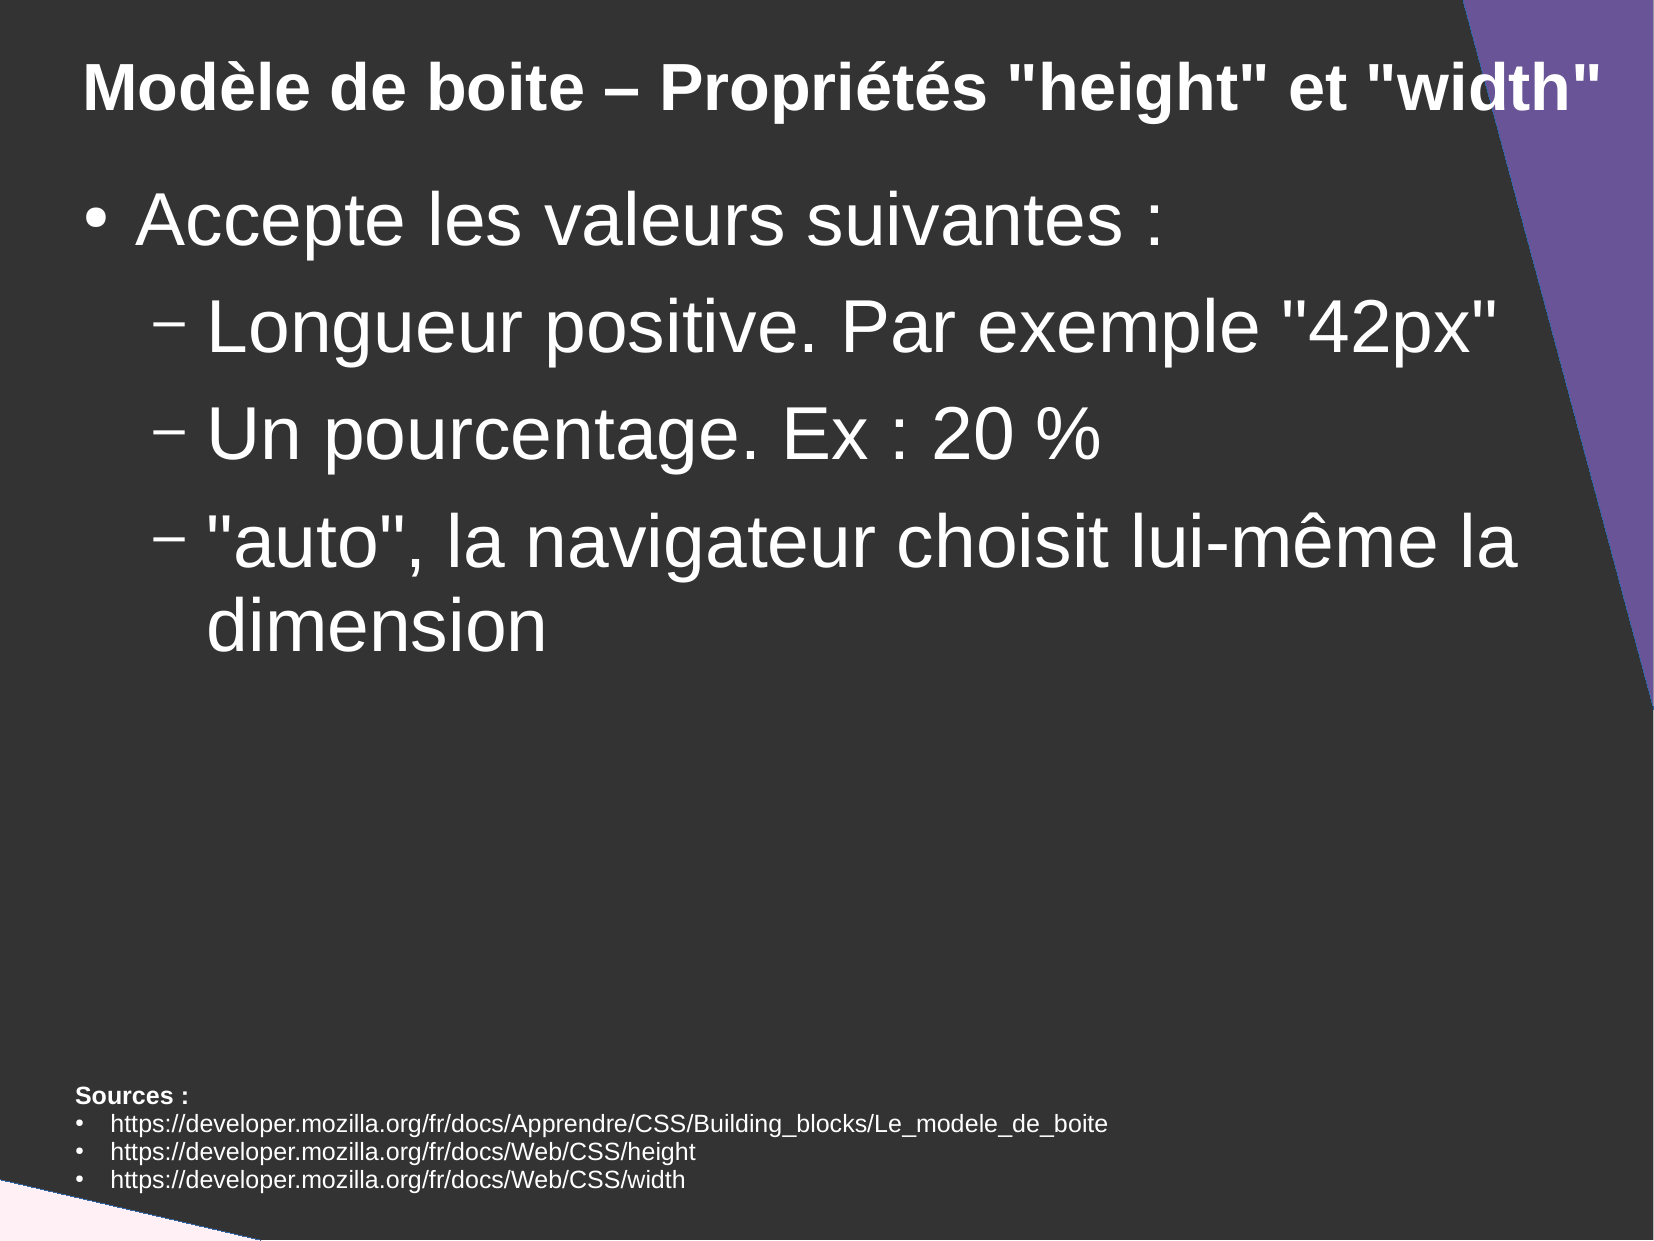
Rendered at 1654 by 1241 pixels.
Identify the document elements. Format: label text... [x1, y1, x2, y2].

title Modèle de boite – Propriétés "height" et "width" [82, 49, 1607, 130]
text_box [0, 1179, 265, 1241]
text_box Sources : https://developer.mozilla.org/fr/docs/Apprendre/CSS/Building_blocks/Le_modele_de_boite https://developer.mozilla.org/fr/docs/Web/CSS/height https://developer.mozilla.org/fr/docs/Web/CSS/width [60, 1074, 1546, 1230]
list Accepte les valeurs suivantes : Longueur positive. Par exemple "42px" Un pourcentage. Ex : 20 % "auto", la navigateur choisit lui-même la dimension [64, 177, 1534, 1060]
text_box [1463, 0, 1654, 710]
